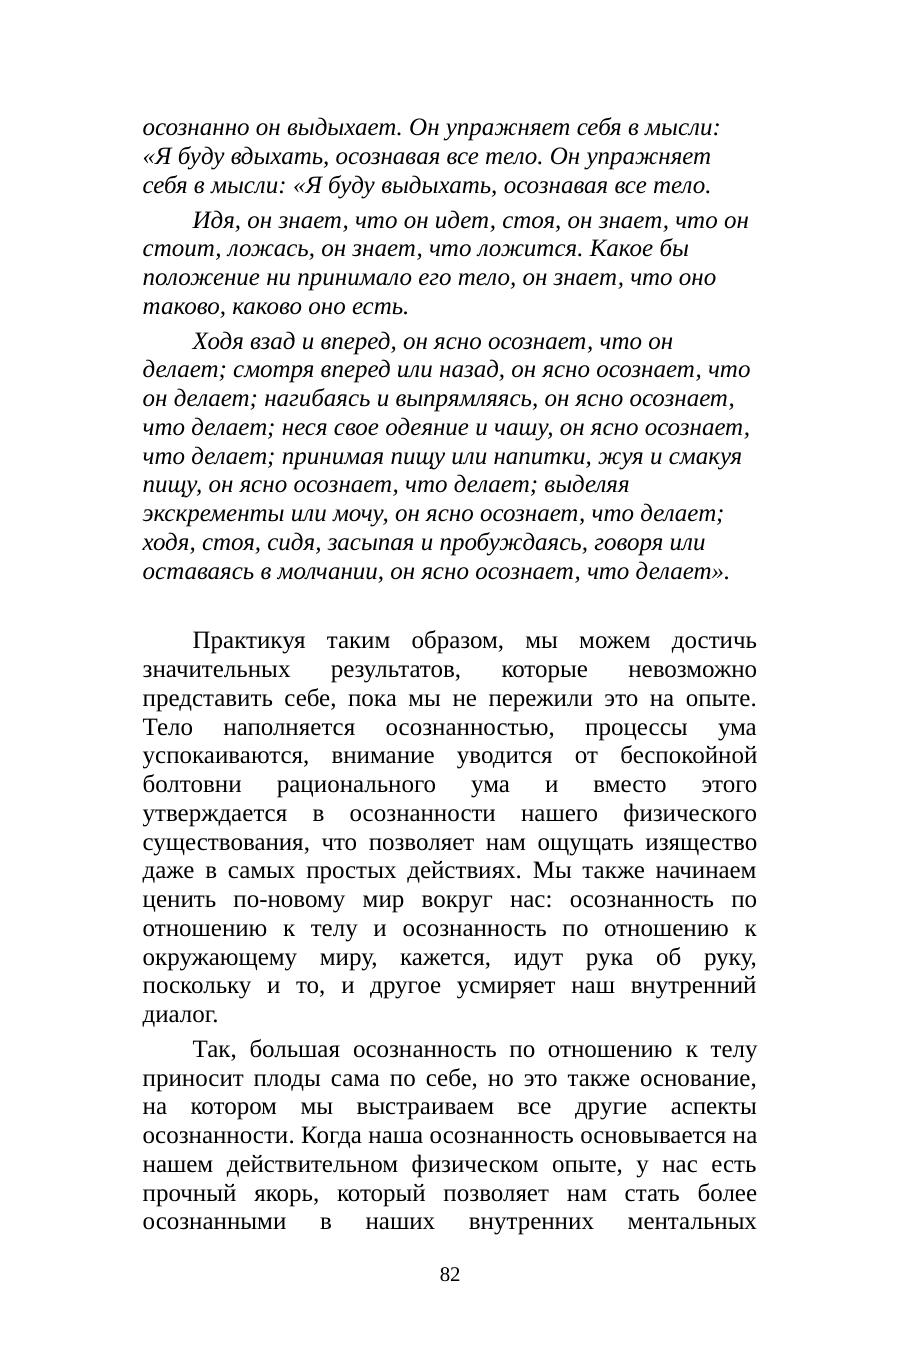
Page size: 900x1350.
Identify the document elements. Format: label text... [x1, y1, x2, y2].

text Практикуя таким образом, мы можем достичь значительных результатов, которые невозможно представить себе, пока мы не пережили это на опыте. Тело наполняется осознанностью, процессы ума успокаиваются, внимание уводится от беспокойной болтовни рационального ума и вместо этого утверждается в осознанности нашего физического существования, что позволяет нам ощущать изящество даже в самых простых действиях. Мы также начинаем ценить по-новому мир вокруг нас: осознанность по отношению к телу и осознанность по отношению к окружающему миру, кажется, идут рука об руку, поскольку и то, и другое усмиряет наш внутренний диалог. [142, 625, 757, 1028]
text осознанно он выдыхает. Он упражняет себя в мысли: «Я буду вдыхать, осознавая все тело. Он упражняет себя в мысли: «Я буду выдыхать, осознавая все тело. [142, 112, 757, 199]
text Ходя взад и вперед, он ясно осознает, что он делает; смотря вперед или назад, он ясно осознает, что он делает; нагибаясь и выпрямляясь, он ясно осознает, что делает; неся свое одеяние и чашу, он ясно осознает, что делает; принимая пищу или напитки, жуя и смакуя пищу, он ясно осознает, что делает; выделяя экскременты или мочу, он ясно осознает, что делает; ходя, стоя, сидя, засыпая и пробуждаясь, говоря или оставаясь в молчании, он ясно осознает, что делает». [142, 326, 757, 584]
text Идя, он знает, что он идет, стоя, он знает, что он стоит, ложась, он знает, что ложится. Какое бы положение ни принимало его тело, он знает, что оно таково, каково оно есть. [142, 205, 757, 320]
text Так, большая осознанность по отношению к телу приносит плоды сама по себе, но это также основание, на котором мы выстраиваем все другие аспекты осознанности. Когда наша осознанность основывается на нашем действительном физическом опыте, у нас есть прочный якорь, который позволяет нам стать более осознанными в наших внутренних ментальных [142, 1034, 757, 1235]
